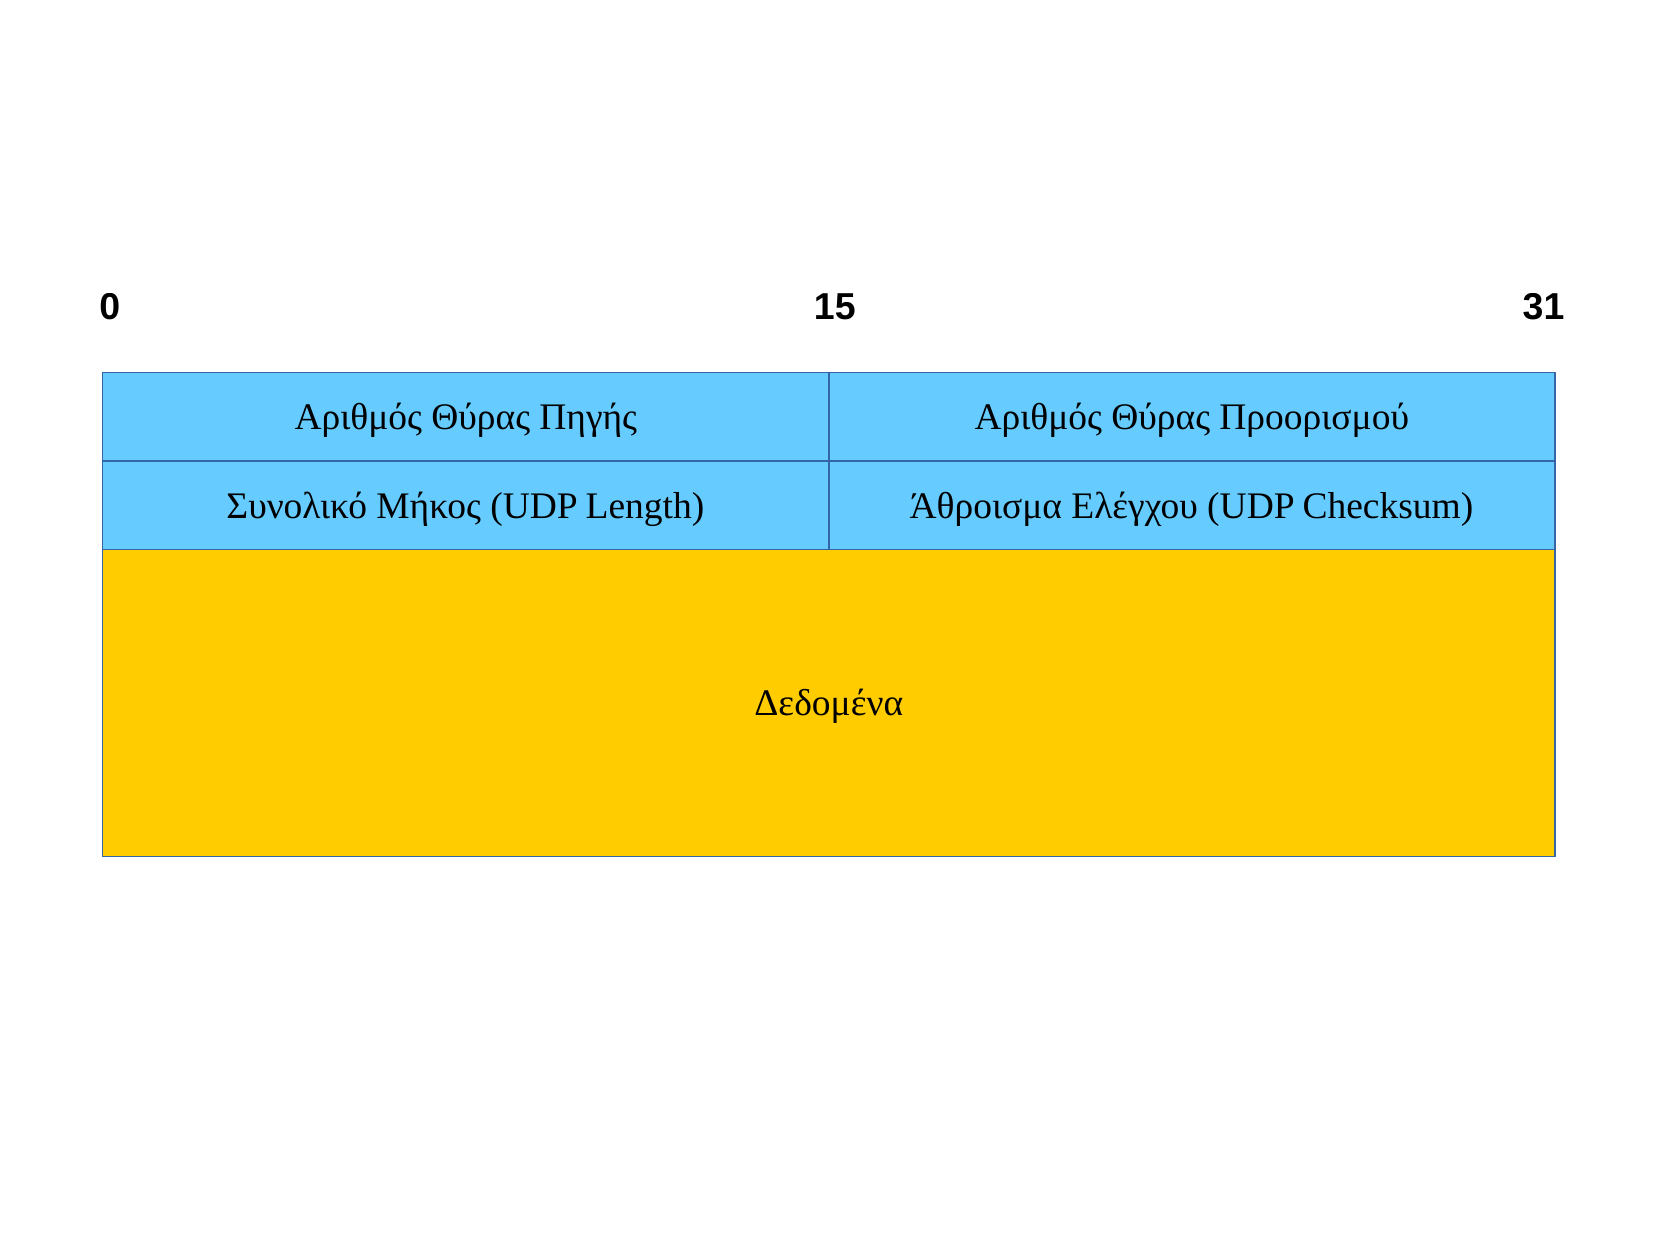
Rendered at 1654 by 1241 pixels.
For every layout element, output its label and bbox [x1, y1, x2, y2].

picture [83, 277, 1586, 858]
